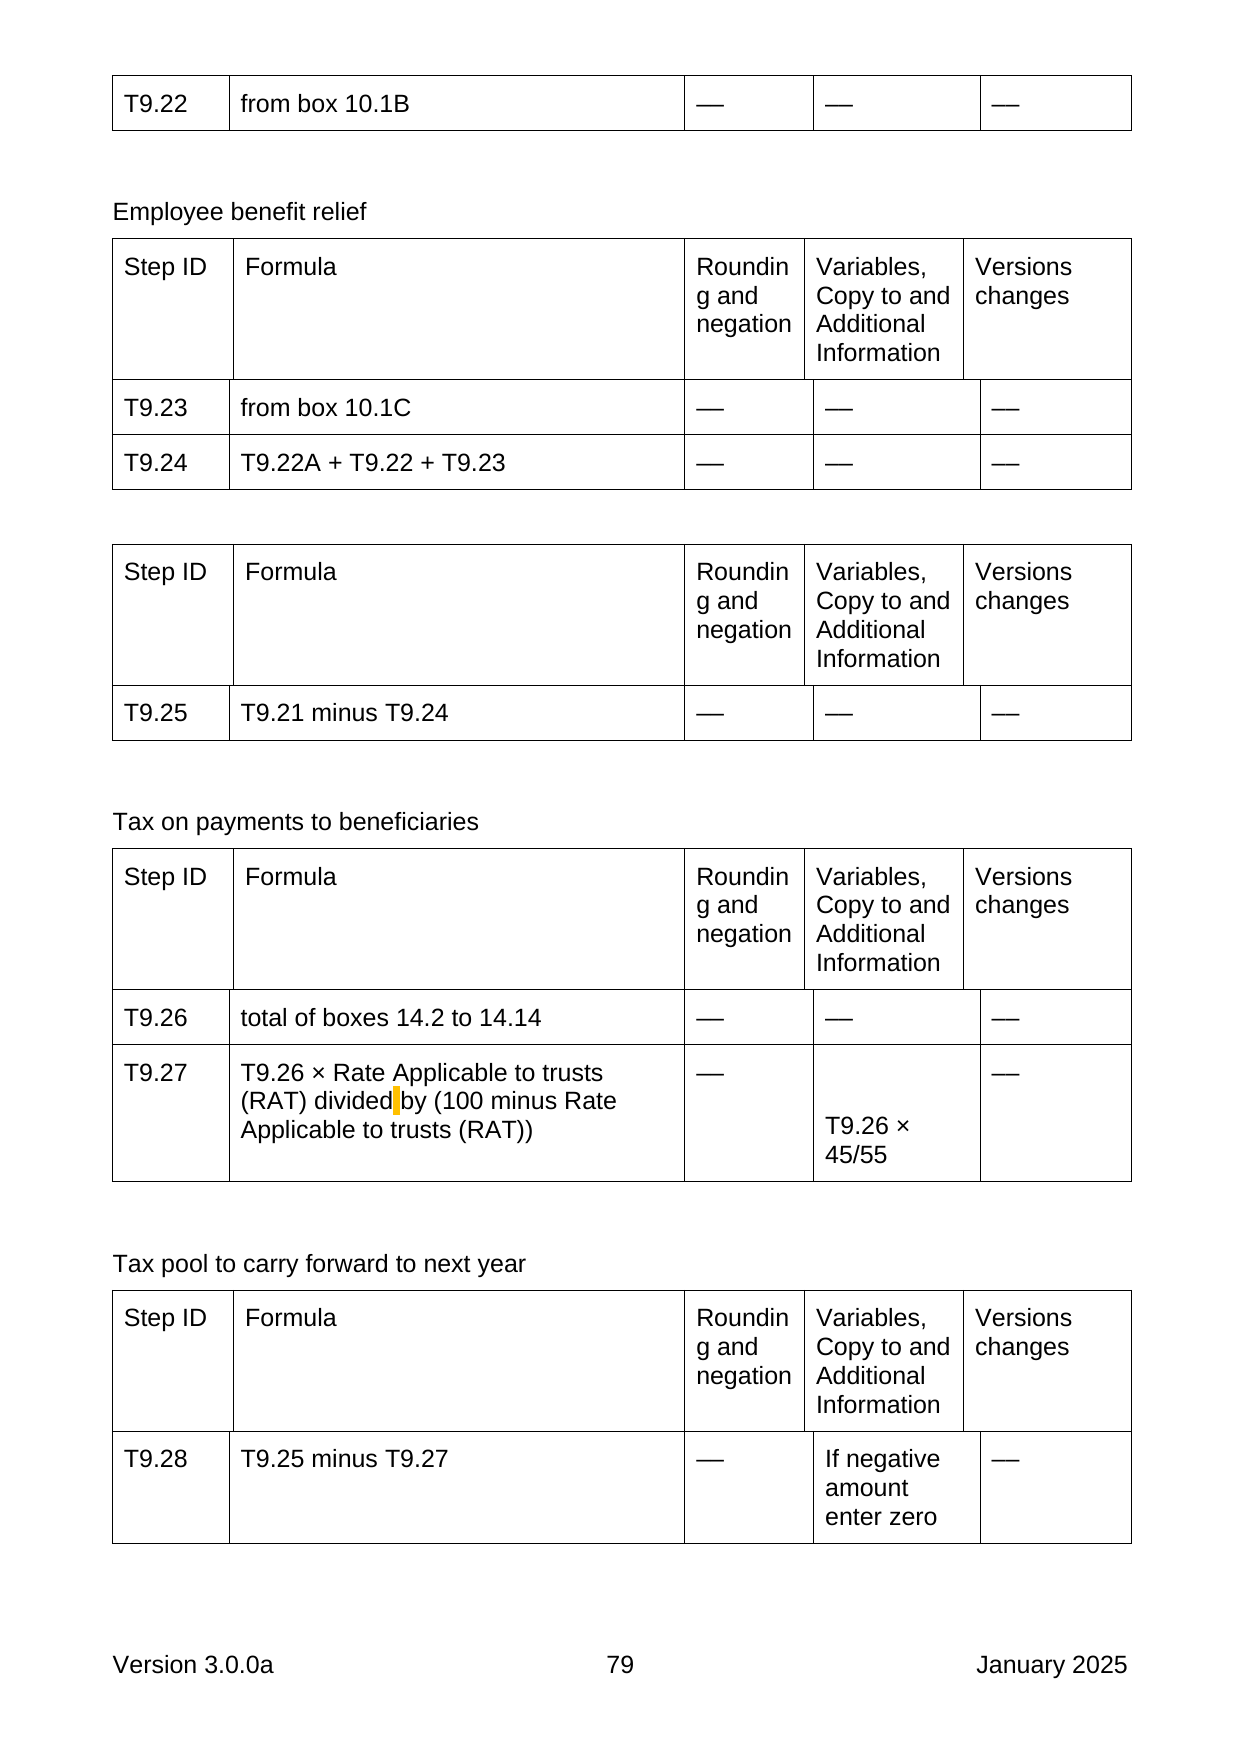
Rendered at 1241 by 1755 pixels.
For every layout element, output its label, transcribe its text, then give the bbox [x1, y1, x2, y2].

table_header Versions changes [964, 239, 1131, 379]
table_header Step ID [113, 849, 233, 989]
table_header Formula [234, 545, 684, 685]
table_header Rounding and negation [685, 849, 804, 989]
table_cell –– [814, 990, 980, 1044]
table_header Rounding and negation [685, 1291, 804, 1431]
table_header Rounding and negation [685, 239, 804, 379]
table_cell –– [981, 76, 1131, 130]
table_cell T9.21 minus T9.24 [230, 686, 684, 739]
table_cell from box 10.1C [230, 380, 684, 434]
table_header Variables, Copy to and Additional Information [805, 849, 963, 989]
table_cell –– [685, 990, 813, 1044]
table_header Variables, Copy to and Additional Information [805, 545, 963, 685]
table_cell –– [814, 686, 980, 739]
table_cell –– [981, 1045, 1131, 1181]
table_header Formula [234, 849, 684, 989]
table_header Formula [234, 1291, 684, 1431]
table_cell –– [685, 1045, 813, 1181]
table_cell –– [685, 435, 813, 489]
table_header Versions changes [964, 849, 1131, 989]
table_cell T9.25 minus T9.27 [230, 1432, 684, 1543]
table_header Formula [234, 239, 684, 379]
table_header Step ID [113, 239, 233, 379]
table_cell T9.24 [113, 435, 229, 489]
table_cell If negative amount enter zero [814, 1432, 980, 1543]
table_cell –– [685, 686, 813, 739]
table_header Rounding and negation [685, 545, 804, 685]
table_cell –– [685, 380, 813, 434]
table_cell from box 10.1B [230, 76, 684, 130]
table_header Step ID [113, 545, 233, 685]
table_header Versions changes [964, 1291, 1131, 1431]
table_cell T9.27 [113, 1045, 229, 1181]
table_cell –– [981, 435, 1131, 489]
table_cell T9.22 [113, 76, 229, 130]
text Employee benefit relief [112, 197, 1128, 226]
text Tax pool to carry forward to next year [112, 1248, 1128, 1277]
table_cell –– [981, 1432, 1131, 1543]
table_cell T9.23 [113, 380, 229, 434]
table_cell T9.26 × Rate Applicable to trusts (RAT) divided by (100 minus Rate Applicable to trusts (RAT)) [230, 1045, 684, 1181]
table_cell –– [981, 380, 1131, 434]
table_cell T9.26 [113, 990, 229, 1044]
table_cell T9.25 [113, 686, 229, 739]
table_cell –– [685, 76, 813, 130]
table_cell total of boxes 14.2 to 14.14 [230, 990, 684, 1044]
table_header Versions changes [964, 545, 1131, 685]
table_cell T9.26 × 45/55 [814, 1045, 980, 1181]
table_header Variables, Copy to and Additional Information [805, 1291, 963, 1431]
table_cell T9.22A + T9.22 + T9.23 [230, 435, 684, 489]
table_cell T9.28 [113, 1432, 229, 1543]
table_cell –– [814, 435, 980, 489]
table_header Variables, Copy to and Additional Information [805, 239, 963, 379]
table_cell –– [981, 686, 1131, 739]
table_cell –– [981, 990, 1131, 1044]
table_cell –– [814, 380, 980, 434]
table_header Step ID [113, 1291, 233, 1431]
table_cell –– [685, 1432, 813, 1543]
table_cell –– [814, 76, 980, 130]
text Tax on payments to beneficiaries [112, 807, 1128, 836]
